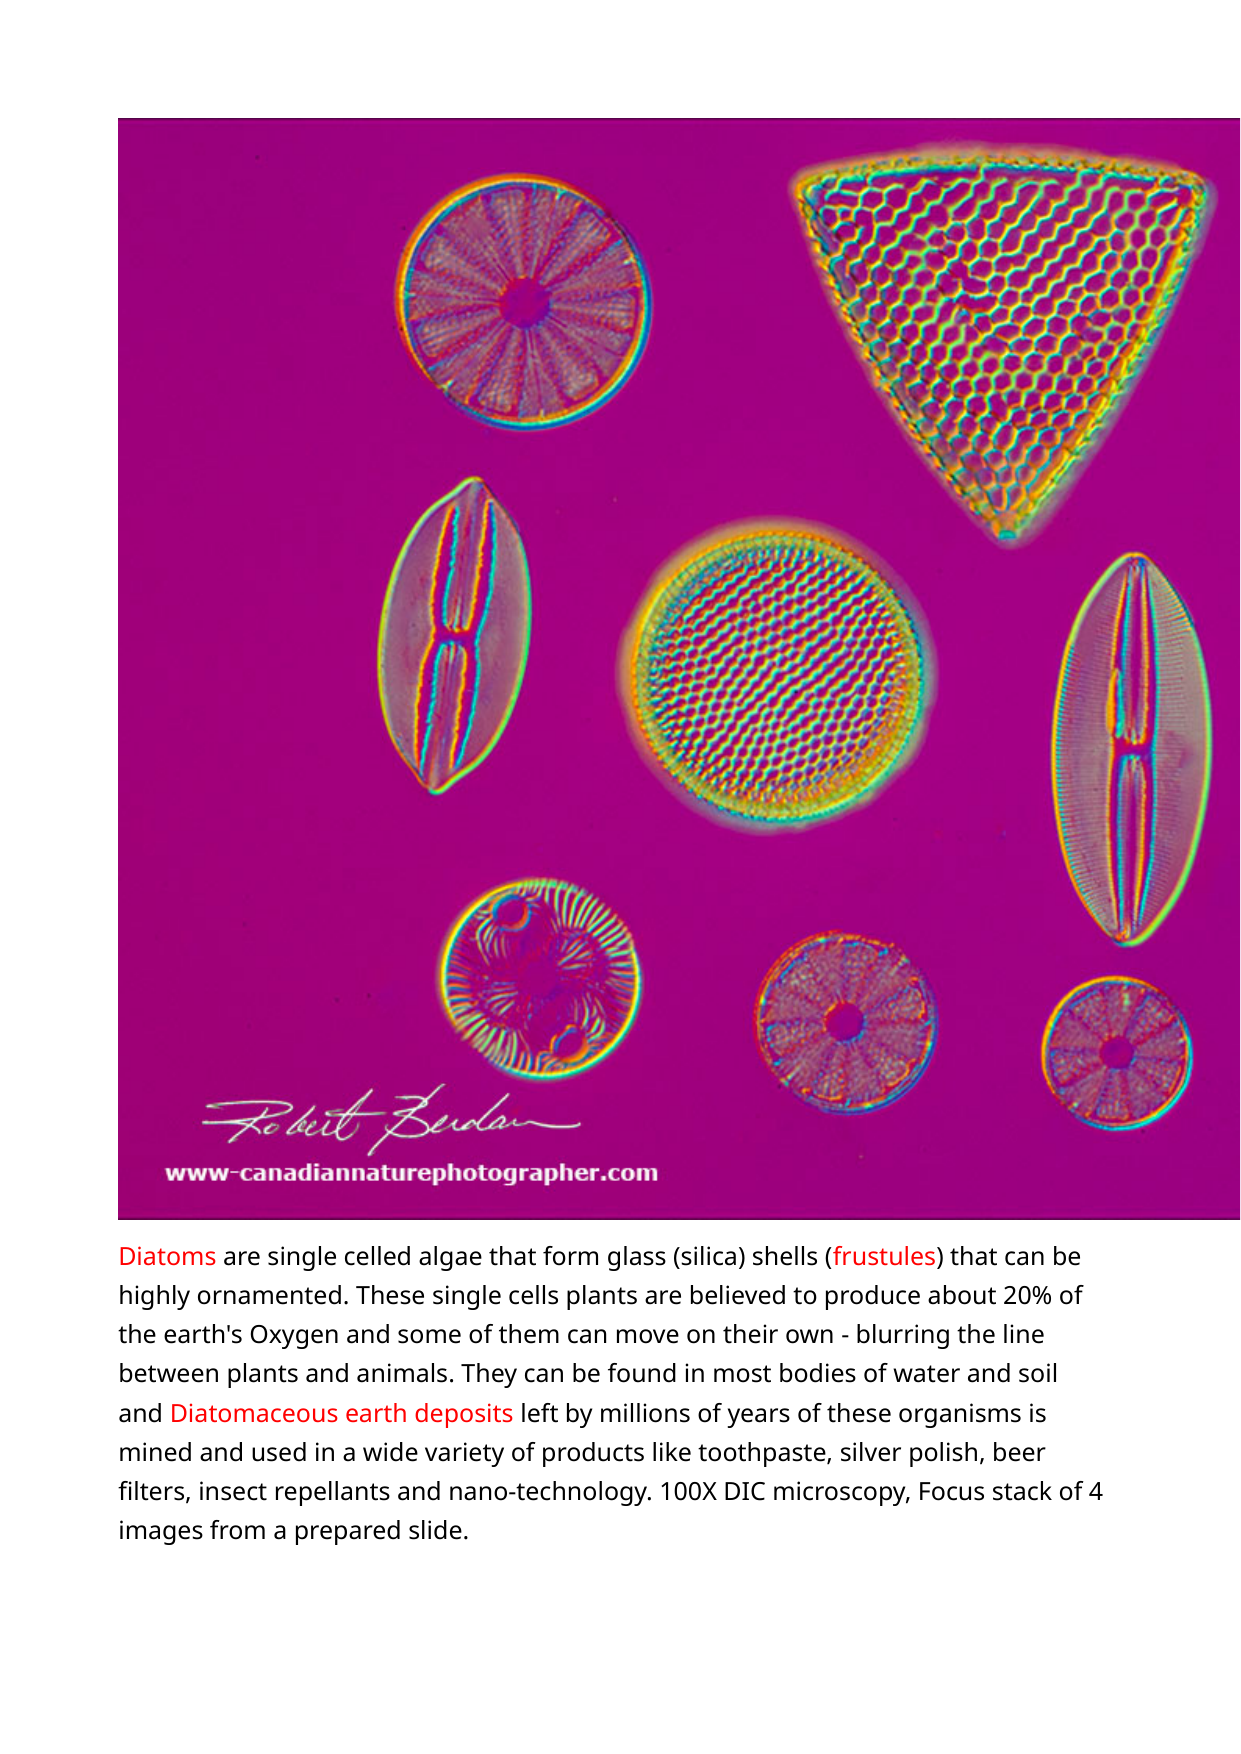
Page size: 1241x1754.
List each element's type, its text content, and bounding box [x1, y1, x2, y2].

picture [118, 118, 1241, 1220]
text Diatoms are single celled algae that form glass (silica) shells (frustules) that can be highly ornamented. These single cells plants are believed to produce about 20% of the earth's Oxygen and some of them can move on their own - blurring the line between plants and animals. They can be found in most bodies of water and soil and Diatomaceous earth deposits left by millions of years of these organisms is mined and used in a wide variety of products like toothpaste, silver polish, beer filters, insect repellants and nano-technology. 100X DIC microscopy, Focus stack of 4 images from a prepared slide. [118, 1238, 1122, 1547]
